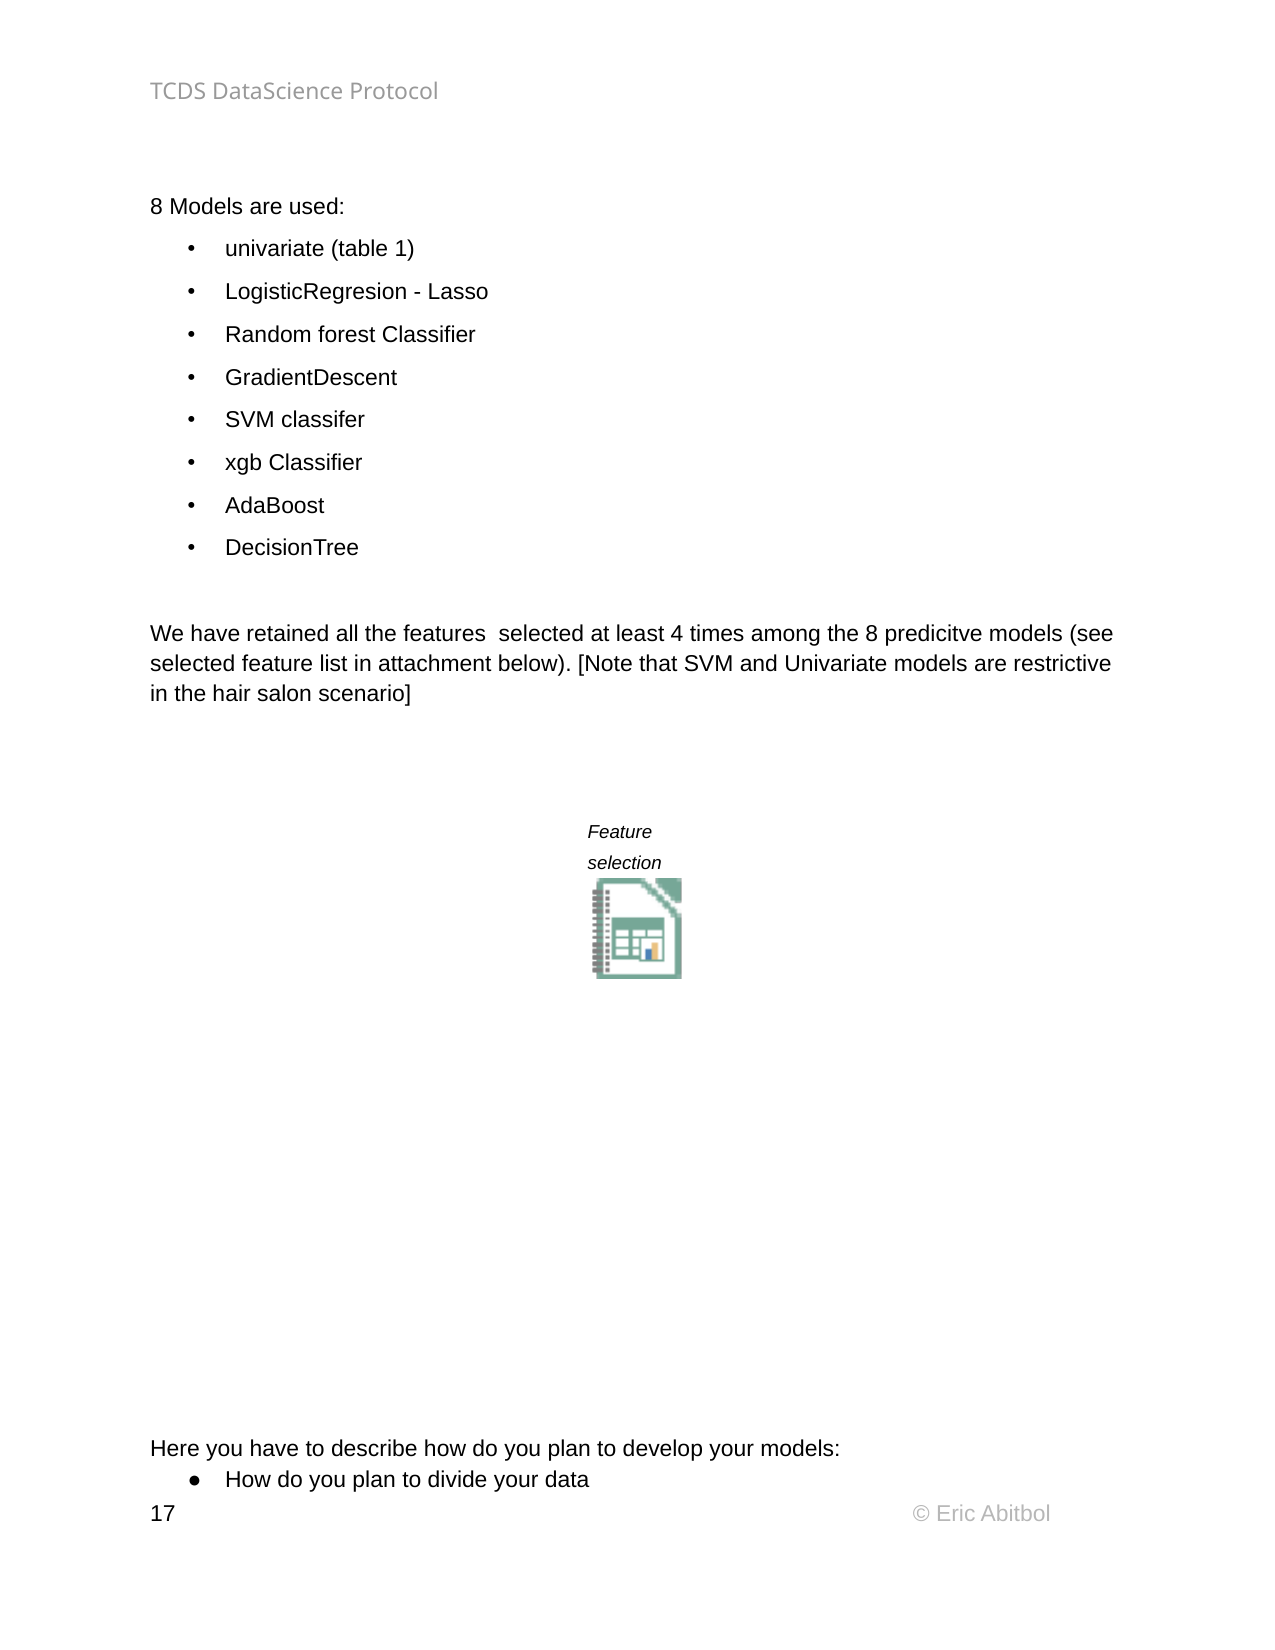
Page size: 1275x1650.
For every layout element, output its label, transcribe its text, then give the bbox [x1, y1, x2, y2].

list How do you plan to divide your data [187, 1466, 1125, 1492]
list Random forest Classifier [187, 321, 1125, 347]
list xgb Classifier [187, 449, 1125, 475]
list SVM classifer [187, 406, 1125, 433]
text Feature selection [587, 821, 687, 979]
list LogisticRegresion - Lasso [187, 278, 1125, 304]
list DecisionTree [187, 534, 1125, 561]
text Here you have to describe how do you plan to develop your models: [150, 1435, 1125, 1462]
text We have retained all the features selected at least 4 times among the 8 predicitve models (see selected feature list in attachment below). [Note that SVM and Univariate models are restrictive in the hair salon scenario] [150, 620, 1125, 707]
list AdaBoost [187, 492, 1125, 518]
list GradientDescent [187, 363, 1125, 390]
list univariate (table 1) [187, 235, 1125, 262]
text 8 Models are used: [150, 193, 1125, 219]
